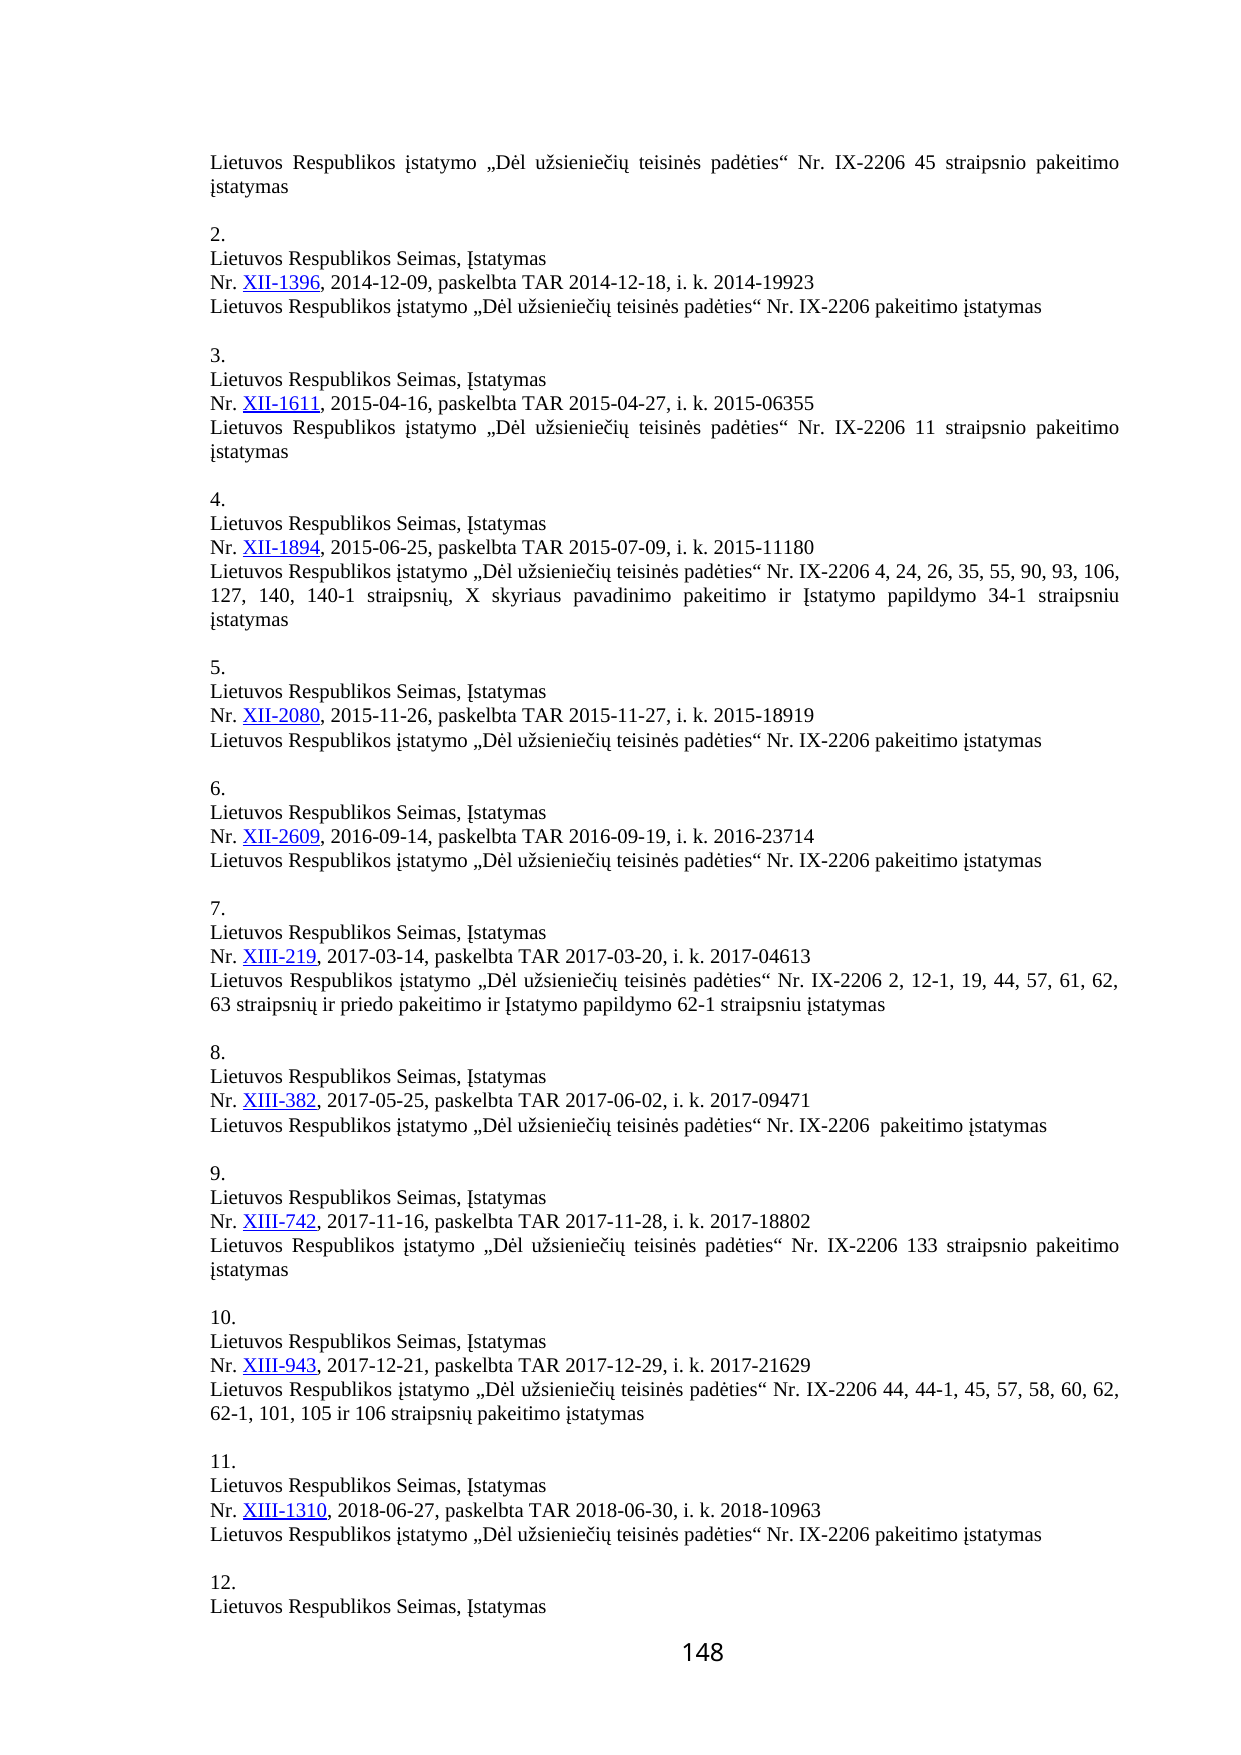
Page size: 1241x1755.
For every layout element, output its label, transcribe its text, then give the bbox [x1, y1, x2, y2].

text Nr. XIII-219, 2017-03-14, paskelbta TAR 2017-03-20, i. k. 2017-04613 [210, 944, 1120, 968]
text Nr. XIII-1310, 2018-06-27, paskelbta TAR 2018-06-30, i. k. 2018-10963 [210, 1497, 1120, 1522]
text Lietuvos Respublikos įstatymo „Dėl užsieniečių teisinės padėties“ Nr. IX-2206 pakeitimo įstatymas [210, 294, 1120, 318]
text Lietuvos Respublikos įstatymo „Dėl užsieniečių teisinės padėties“ Nr. IX-2206 pakeitimo įstatymas [210, 1112, 1120, 1137]
text Lietuvos Respublikos įstatymo „Dėl užsieniečių teisinės padėties“ Nr. IX-2206 44, 44-1, 45, 57, 58, 60, 62, 62-1, 101, 105 ir 106 straipsnių pakeitimo įstatymas [210, 1377, 1120, 1425]
text Lietuvos Respublikos įstatymo „Dėl užsieniečių teisinės padėties“ Nr. IX-2206 pakeitimo įstatymas [210, 848, 1120, 872]
text Lietuvos Respublikos Seimas, Įstatymas [210, 1329, 1120, 1353]
text Nr. XII-1894, 2015-06-25, paskelbta TAR 2015-07-09, i. k. 2015-11180 [210, 535, 1120, 559]
text Lietuvos Respublikos įstatymo „Dėl užsieniečių teisinės padėties“ Nr. IX-2206 45 straipsnio pakeitimo įstatymas [210, 150, 1120, 198]
text Lietuvos Respublikos įstatymo „Dėl užsieniečių teisinės padėties“ Nr. IX-2206 133 straipsnio pakeitimo įstatymas [210, 1233, 1120, 1281]
text Lietuvos Respublikos įstatymo „Dėl užsieniečių teisinės padėties“ Nr. IX-2206 pakeitimo įstatymas [210, 727, 1120, 752]
text Lietuvos Respublikos Seimas, Įstatymas [210, 800, 1120, 824]
text Lietuvos Respublikos įstatymo „Dėl užsieniečių teisinės padėties“ Nr. IX-2206 11 straipsnio pakeitimo įstatymas [210, 415, 1120, 463]
text Nr. XIII-943, 2017-12-21, paskelbta TAR 2017-12-29, i. k. 2017-21629 [210, 1353, 1120, 1377]
text Nr. XII-1611, 2015-04-16, paskelbta TAR 2015-04-27, i. k. 2015-06355 [210, 391, 1120, 415]
text 12. [210, 1570, 1120, 1594]
text Nr. XII-2609, 2016-09-14, paskelbta TAR 2016-09-19, i. k. 2016-23714 [210, 824, 1120, 848]
text 6. [210, 776, 1120, 800]
text Lietuvos Respublikos Seimas, Įstatymas [210, 1185, 1120, 1209]
text Lietuvos Respublikos Seimas, Įstatymas [210, 679, 1120, 703]
text Nr. XII-2080, 2015-11-26, paskelbta TAR 2015-11-27, i. k. 2015-18919 [210, 703, 1120, 727]
text Lietuvos Respublikos Seimas, Įstatymas [210, 1064, 1120, 1088]
text Lietuvos Respublikos Seimas, Įstatymas [210, 1473, 1120, 1497]
text 3. [210, 342, 1120, 367]
text 11. [210, 1449, 1120, 1473]
text Lietuvos Respublikos Seimas, Įstatymas [210, 246, 1120, 270]
text Nr. XIII-742, 2017-11-16, paskelbta TAR 2017-11-28, i. k. 2017-18802 [210, 1209, 1120, 1233]
text Lietuvos Respublikos Seimas, Įstatymas [210, 1594, 1120, 1618]
text 5. [210, 655, 1120, 679]
text Lietuvos Respublikos Seimas, Įstatymas [210, 920, 1120, 944]
text Nr. XIII-382, 2017-05-25, paskelbta TAR 2017-06-02, i. k. 2017-09471 [210, 1088, 1120, 1112]
text Lietuvos Respublikos Seimas, Įstatymas [210, 511, 1120, 535]
text 7. [210, 896, 1120, 920]
text 4. [210, 487, 1120, 511]
text Nr. XII-1396, 2014-12-09, paskelbta TAR 2014-12-18, i. k. 2014-19923 [210, 270, 1120, 294]
text 8. [210, 1040, 1120, 1064]
text Lietuvos Respublikos Seimas, Įstatymas [210, 367, 1120, 391]
text Lietuvos Respublikos įstatymo „Dėl užsieniečių teisinės padėties“ Nr. IX-2206 2, 12-1, 19, 44, 57, 61, 62, 63 straipsnių ir priedo pakeitimo ir Įstatymo papildymo 62-1 straipsniu įstatymas [210, 968, 1120, 1016]
text 10. [210, 1305, 1120, 1329]
text Lietuvos Respublikos įstatymo „Dėl užsieniečių teisinės padėties“ Nr. IX-2206 pakeitimo įstatymas [210, 1522, 1120, 1546]
text 2. [210, 222, 1120, 246]
text 9. [210, 1161, 1120, 1185]
text Lietuvos Respublikos įstatymo „Dėl užsieniečių teisinės padėties“ Nr. IX-2206 4, 24, 26, 35, 55, 90, 93, 106, 127, 140, 140-1 straipsnių, X skyriaus pavadinimo pakeitimo ir Įstatymo papildymo 34-1 straipsniu įstatymas [210, 559, 1120, 631]
